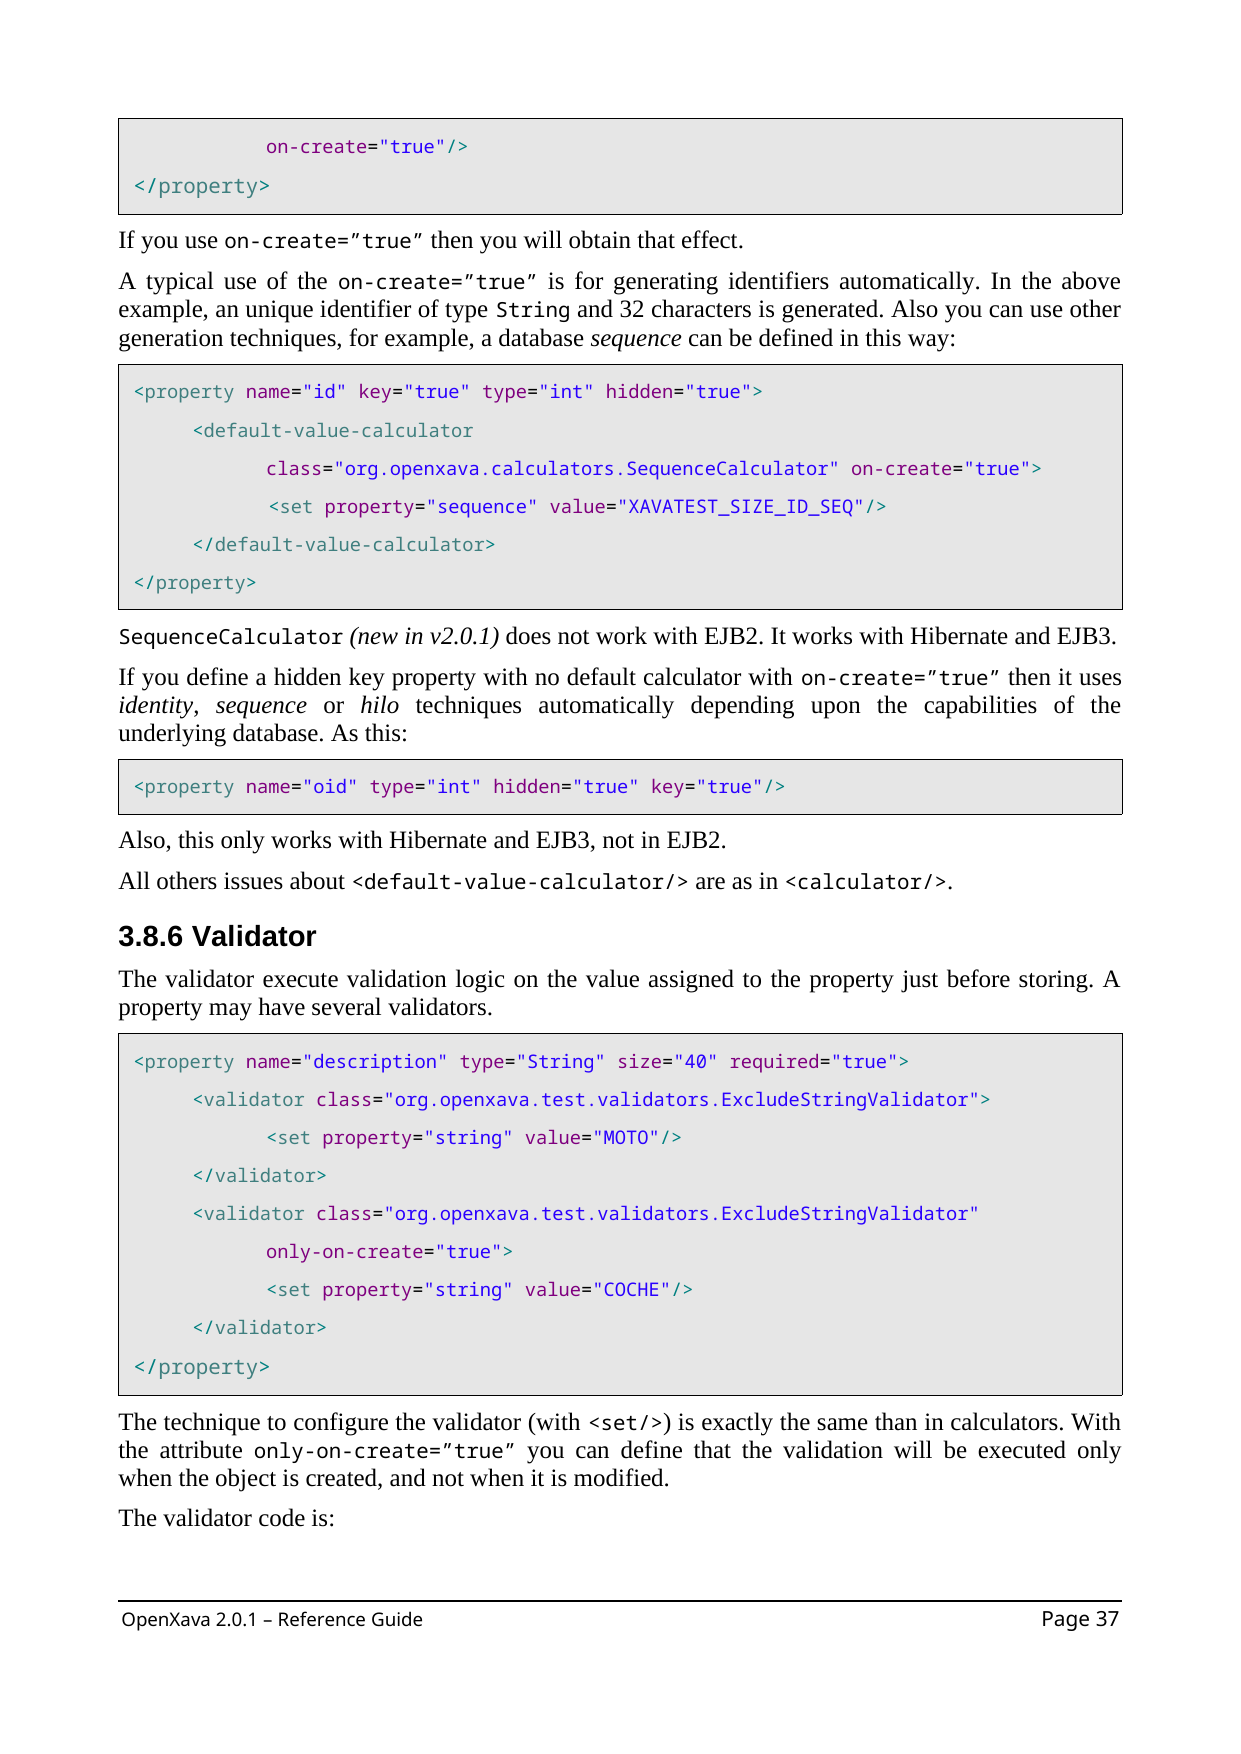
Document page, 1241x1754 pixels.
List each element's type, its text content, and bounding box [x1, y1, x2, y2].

text <set property="string" value="COCHE"/> [119, 1261, 1122, 1299]
text <property name="id" key="true" type="int" hidden="true"> [119, 365, 1122, 402]
text The technique to configure the validator (with <set/>) is exactly the same than in calculators. With the attribute only-on-create=”true” you can define that the validation will be executed only when the object is created, and not when it is modified. [118, 1408, 1122, 1492]
text The validator execute validation logic on the value assigned to the property just before storing. A property may have several validators. [118, 965, 1122, 1021]
text class="org.openxava.calculators.SequenceCalculator" on-create="true"> [119, 440, 1122, 478]
text <property name="description" type="String" size="40" required="true"> [119, 1034, 1122, 1071]
text The validator code is: [118, 1504, 1122, 1532]
text If you define a hidden key property with no default calculator with on-create=”true” then it uses identity, sequence or hilo techniques automatically depending upon the capabilities of the underlying database. As this: [118, 663, 1122, 746]
text </validator> [119, 1147, 1122, 1185]
text </property> [119, 1337, 1122, 1395]
text <validator class="org.openxava.test.validators.ExcludeStringValidator" [119, 1185, 1122, 1223]
text A typical use of the on-create=”true” is for generating identifiers automatically. In the above example, an unique identifier of type String and 32 characters is generated. Also you can use other generation techniques, for example, a database sequence can be defined in this way: [118, 267, 1122, 352]
text SequenceCalculator (new in v2.0.1) does not work with EJB2. It works with Hibernate and EJB3. [118, 622, 1122, 650]
text <set property="string" value="MOTO"/> [119, 1109, 1122, 1147]
text </property> [119, 156, 1122, 214]
text on-create="true"/> [119, 119, 1122, 156]
text <validator class="org.openxava.test.validators.ExcludeStringValidator"> [119, 1071, 1122, 1109]
subtitle Validator [118, 920, 1122, 953]
text </validator> [119, 1299, 1122, 1337]
text only-on-create="true"> [119, 1223, 1122, 1261]
text <default-value-calculator [119, 402, 1122, 440]
text Also, this only works with Hibernate and EJB3, not in EJB2. [118, 827, 1122, 854]
text <set property="sequence" value="XAVATEST_SIZE_ID_SEQ"/> [119, 478, 1122, 516]
text </property> [119, 554, 1122, 609]
text <property name="oid" type="int" hidden="true" key="true"/> [119, 760, 1122, 814]
text All others issues about <default-value-calculator/> are as in <calculator/>. [118, 867, 1122, 895]
text </default-value-calculator> [119, 516, 1122, 554]
text If you use on-create=”true” then you will obtain that effect. [118, 227, 1122, 255]
